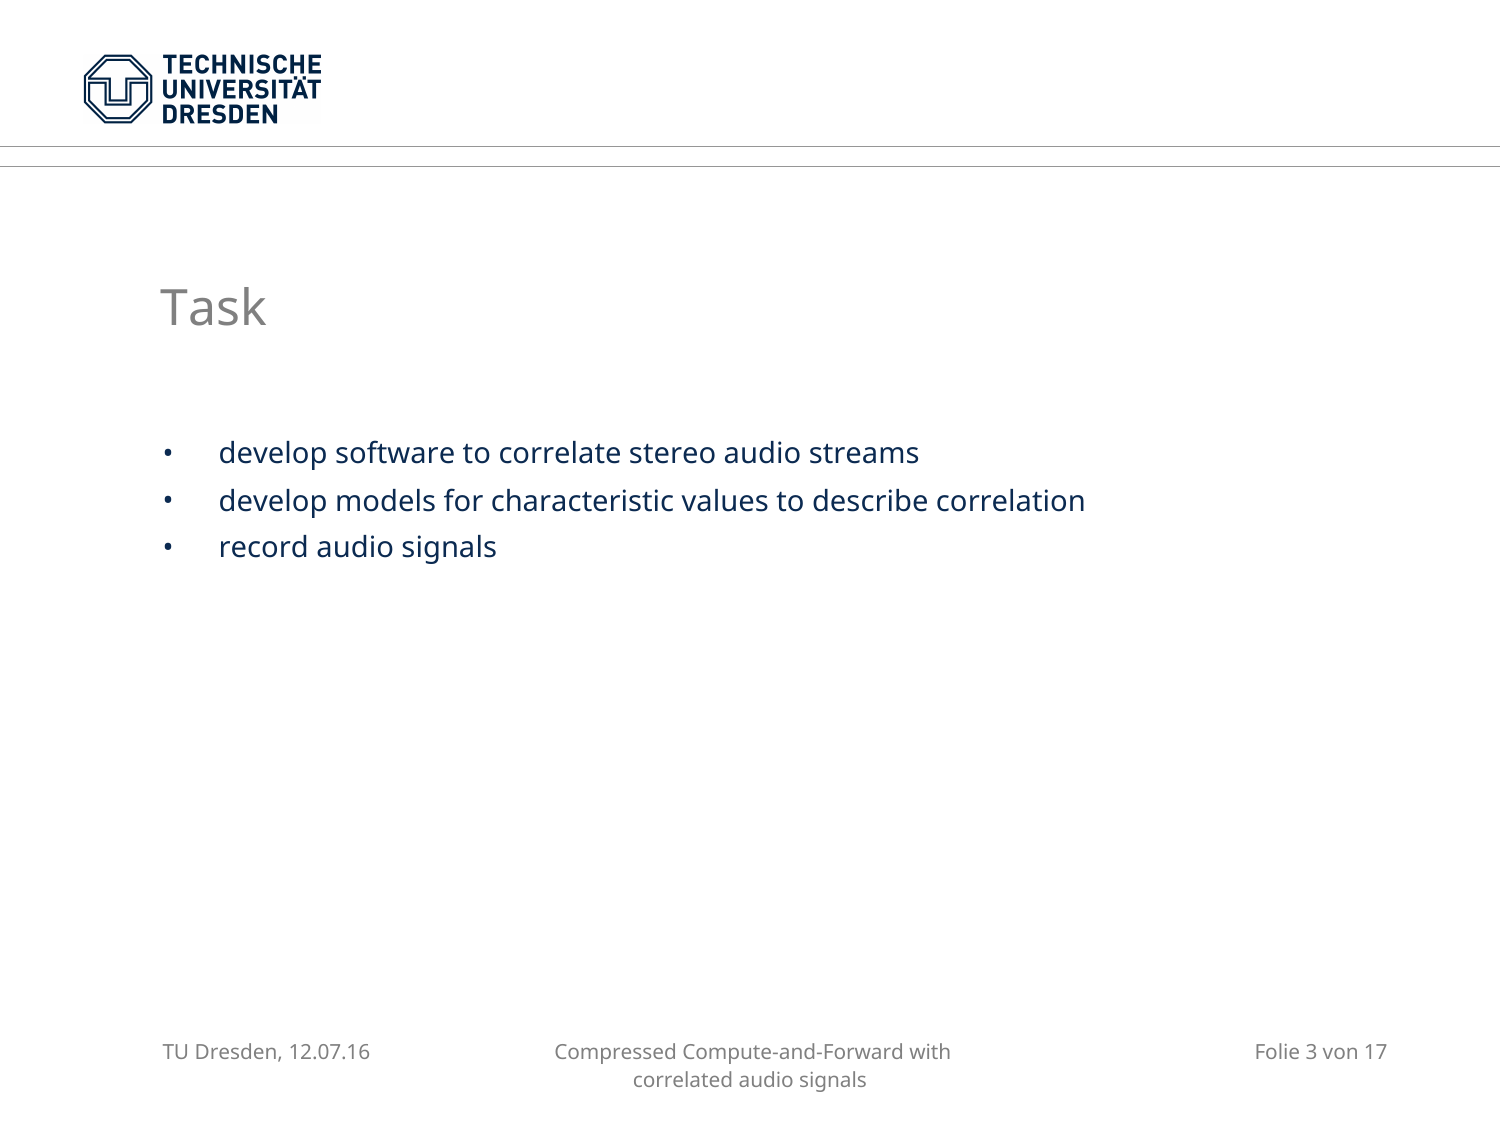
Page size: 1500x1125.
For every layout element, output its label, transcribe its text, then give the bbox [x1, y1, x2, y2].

title Task [160, 238, 1392, 374]
list develop software to correlate stereo audio streams develop models for characteristic values to describe correlation record audio signals [162, 425, 1388, 1093]
picture [83, 54, 321, 124]
